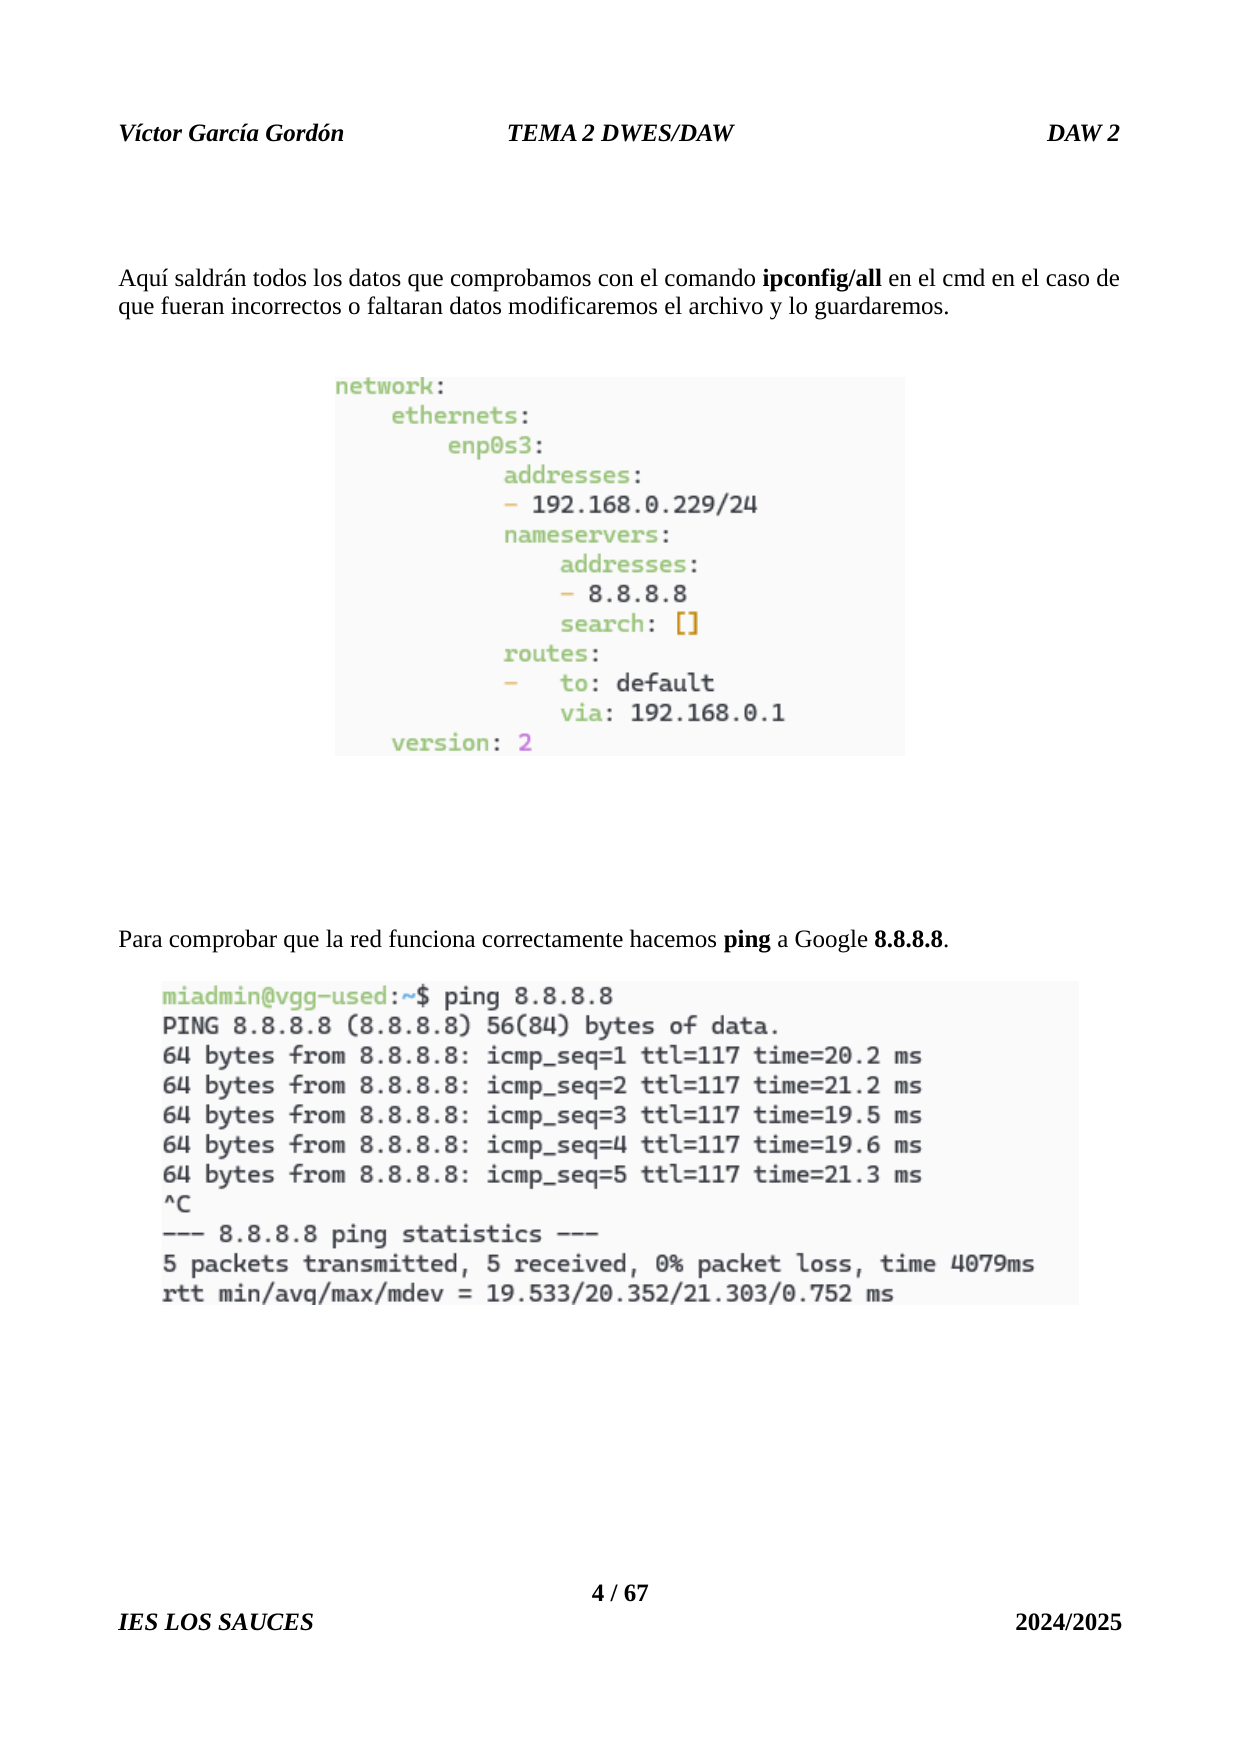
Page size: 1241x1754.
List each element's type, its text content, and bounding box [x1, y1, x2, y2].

text Aquí saldrán todos los datos que comprobamos con el comando ipconfig/all en el cmd en el caso de que fueran incorrectos o faltaran datos modificaremos el archivo y lo guardaremos. [118, 263, 1122, 320]
text Para comprobar que la red funciona correctamente hacemos ping a Google 8.8.8.8. [118, 924, 1122, 953]
picture [335, 377, 906, 756]
picture [161, 981, 1079, 1305]
